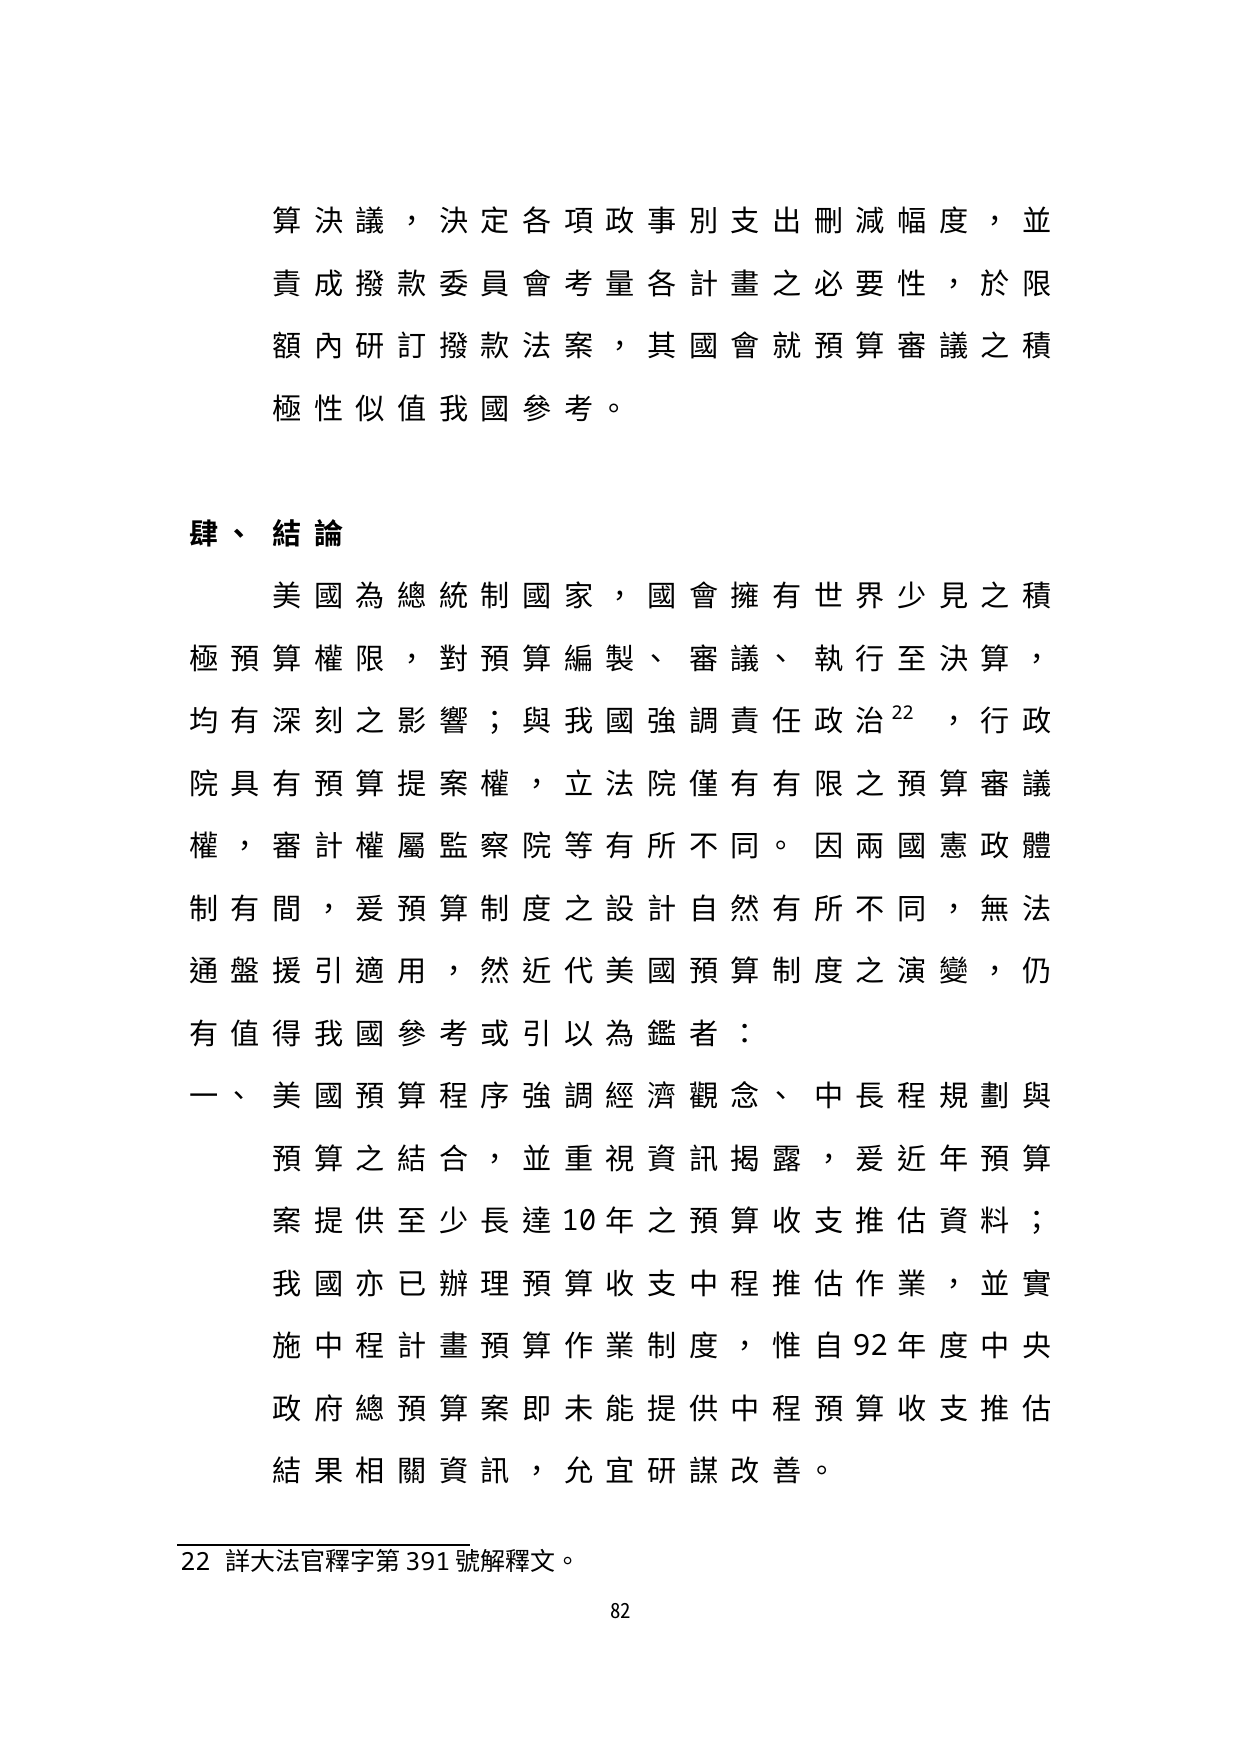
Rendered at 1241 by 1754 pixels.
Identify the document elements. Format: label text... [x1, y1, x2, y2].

text 算決議，決定各項政事別支出刪減幅度，並責成撥款委員會考量各計畫之必要性，於限額內研訂撥款法案，其國會就預算審議之積極性似值我國參考。 [242, 177, 1058, 427]
text 一、美國預算程序強調經濟觀念、中長程規劃與預算之結合，並重視資訊揭露，爰近年預算案提供至少長達10年之預算收支推估資料；我國亦已辦理預算收支中程推估作業，並實施中程計畫預算作業制度，惟自92年度中央政府總預算案即未能提供中程預算收支推估結果相關資訊，允宜研謀改善。 [183, 1052, 1058, 1490]
text 美國為總統制國家，國會擁有世界少見之積極預算權限，對預算編製、審議、執行至決算，均有深刻之影響；與我國強調責任政治，行政院具有預算提案權，立法院僅有有限之預算審議權，審計權屬監察院等有所不同。因兩國憲政體制有間，爰預算制度之設計自然有所不同，無法通盤援引適用，然近代美國預算制度之演變，仍有值得我國參考或引以為鑑者： [183, 552, 1058, 1052]
text 肆、結論 [183, 490, 1058, 552]
text 詳大法官釋字第391號解釋文。 [180, 1546, 1063, 1577]
